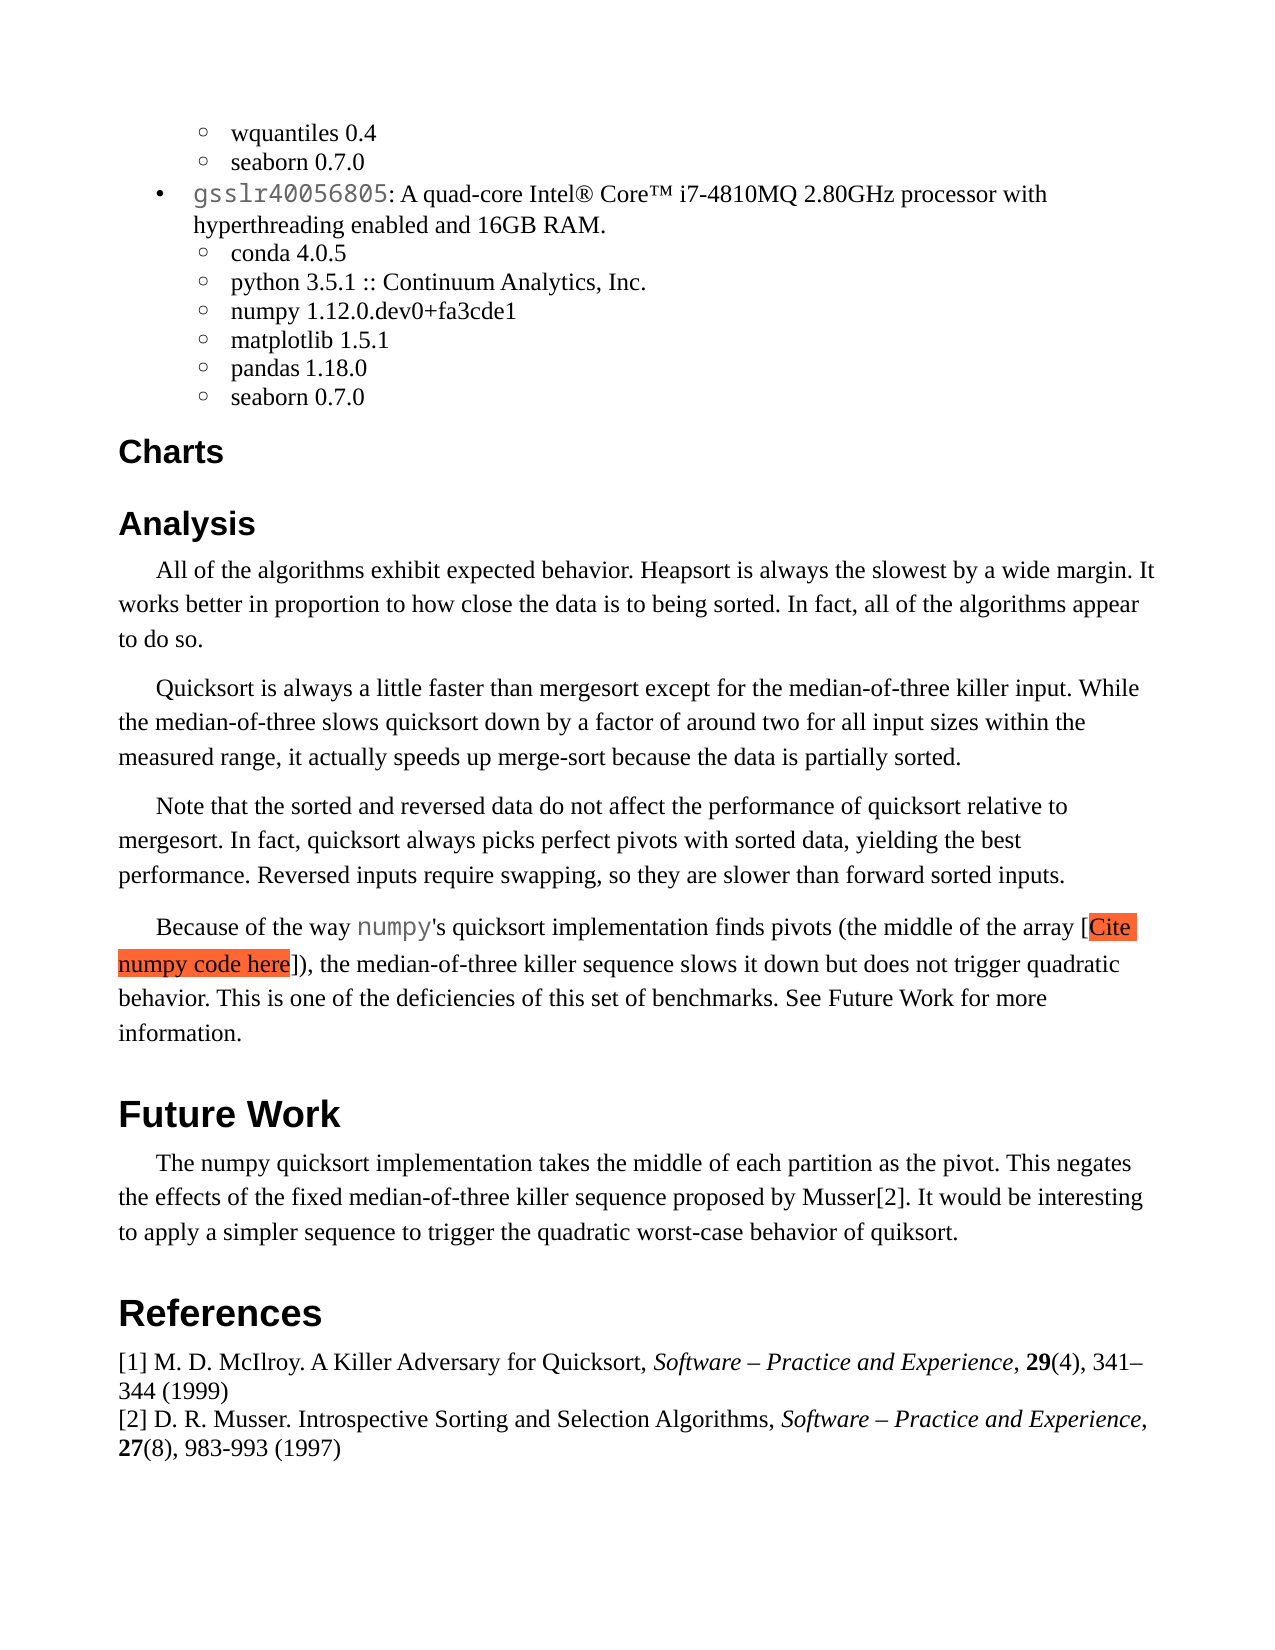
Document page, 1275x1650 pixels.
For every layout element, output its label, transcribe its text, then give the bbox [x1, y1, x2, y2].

list wquantiles 0.4 [193, 118, 1157, 147]
list pandas 1.18.0 [193, 353, 1157, 382]
text [2] D. R. Musser. Introspective Sorting and Selection Algorithms, Software – Practice and Experience, 27(8), 983-993 (1997) [118, 1404, 1157, 1462]
subtitle Charts [118, 432, 1157, 470]
list gsslr40056805: A quad-core Intel® Core™ i7-4810MQ 2.80GHz processor with hyperthreading enabled and 16GB RAM. [156, 176, 1157, 238]
list numpy 1.12.0.dev0+fa3cde1 [193, 296, 1157, 325]
text Note that the sorted and reversed data do not affect the performance of quicksort relative to mergesort. In fact, quicksort always picks perfect pivots with sorted data, yielding the best performance. Reversed inputs require swapping, so they are slower than forward sorted inputs. [118, 791, 1157, 889]
text Because of the way numpy's quicksort implementation finds pivots (the middle of the array [Cite numpy code here]), the median-of-three killer sequence slows it down but does not trigger quadratic behavior. This is one of the deficiencies of this set of benchmarks. See Future Work for more information. [118, 909, 1157, 1046]
subtitle Future Work [118, 1092, 1157, 1135]
text Quicksort is always a little faster than mergesort except for the median-of-three killer input. While the median-of-three slows quicksort down by a factor of around two for all input sizes within the measured range, it actually speeds up merge-sort because the data is partially sorted. [118, 673, 1157, 771]
text The numpy quicksort implementation takes the middle of each partition as the pivot. This negates the effects of the fixed median-of-three killer sequence proposed by Musser[2]. It would be interesting to apply a simpler sequence to trigger the quadratic worst-case behavior of quiksort. [118, 1148, 1157, 1246]
list seaborn 0.7.0 [193, 147, 1157, 176]
subtitle Analysis [118, 504, 1157, 542]
subtitle References [118, 1291, 1157, 1334]
text [1] M. D. McIlroy. A Killer Adversary for Quicksort, Software – Practice and Experience, 29(4), 341–344 (1999) [118, 1347, 1157, 1404]
text All of the algorithms exhibit expected behavior. Heapsort is always the slowest by a wide margin. It works better in proportion to how close the data is to being sorted. In fact, all of the algorithms appear to do so. [118, 555, 1157, 653]
list conda 4.0.5 [193, 238, 1157, 267]
list seaborn 0.7.0 [193, 382, 1157, 411]
list python 3.5.1 :: Continuum Analytics, Inc. [193, 267, 1157, 296]
list matplotlib 1.5.1 [193, 325, 1157, 353]
